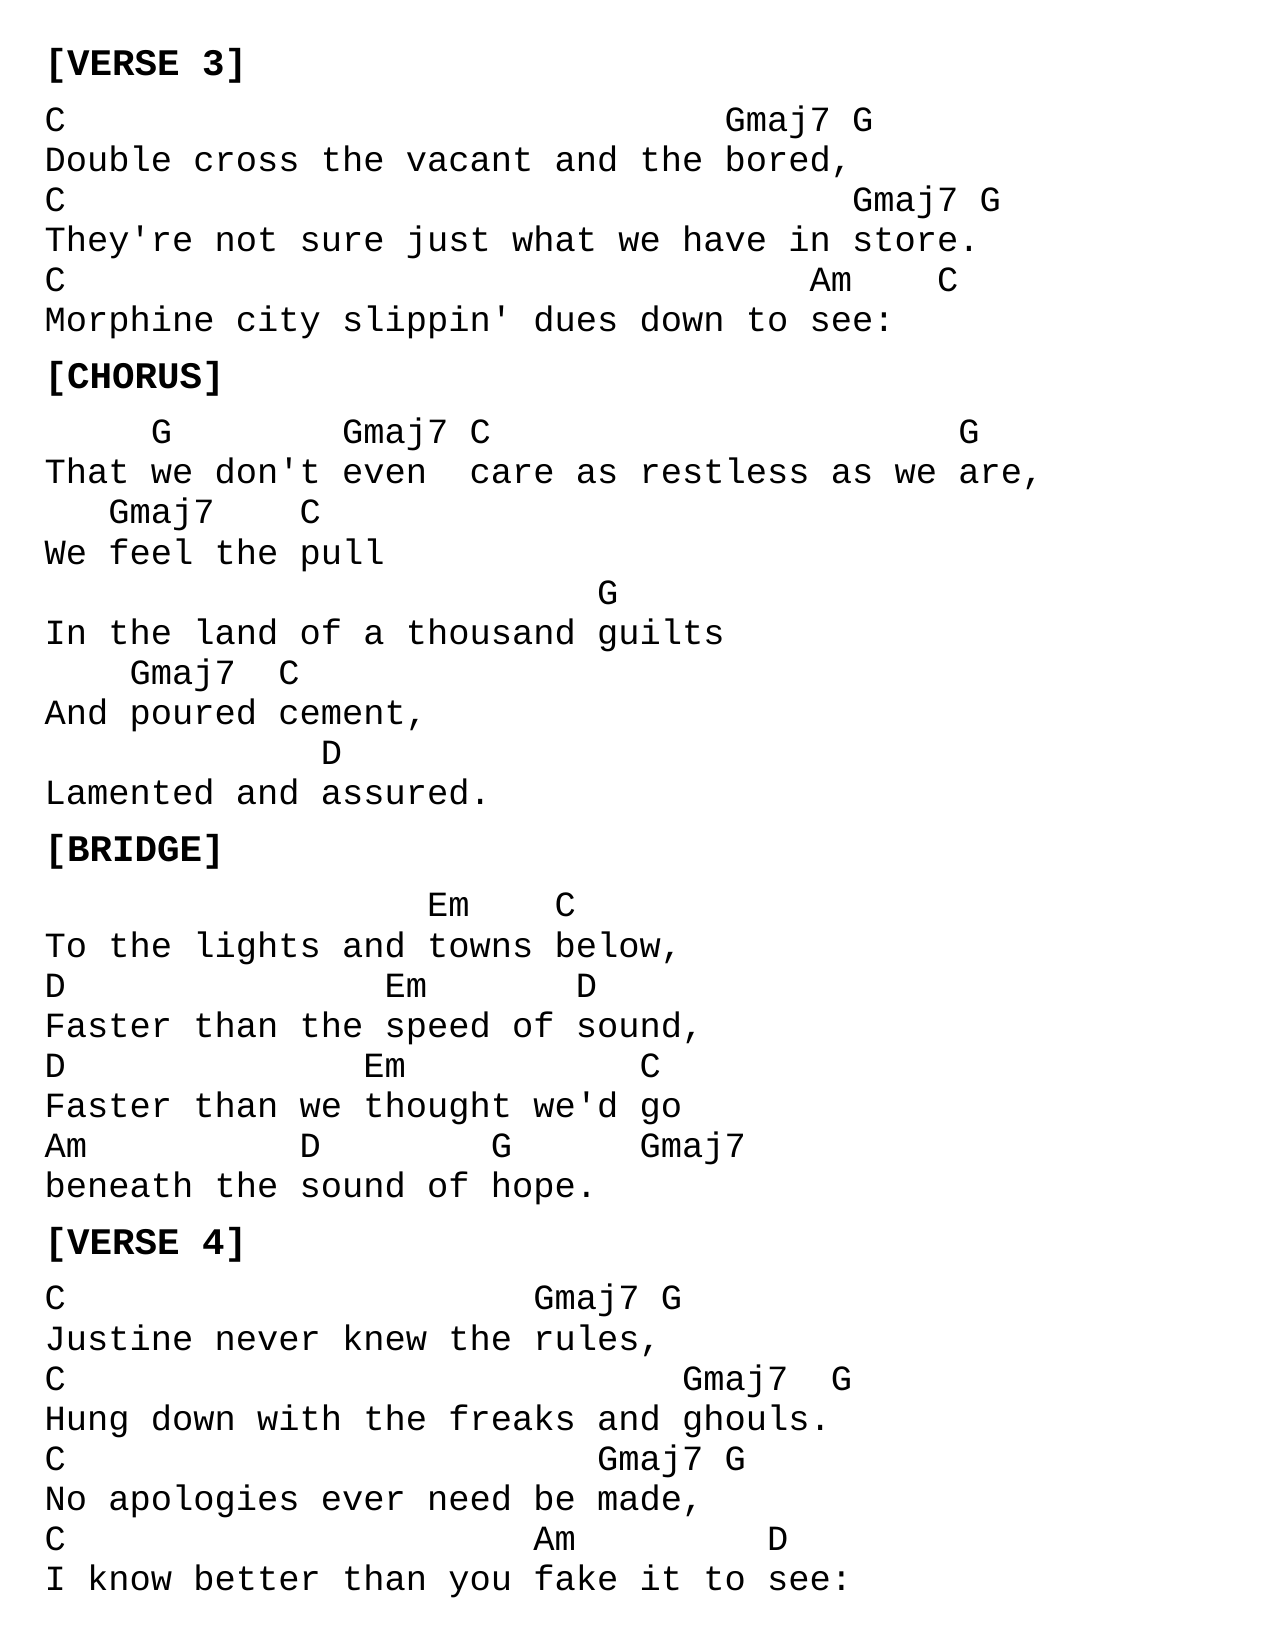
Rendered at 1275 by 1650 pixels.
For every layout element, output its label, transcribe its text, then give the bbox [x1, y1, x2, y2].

text G [44, 575, 1098, 615]
text C Am D [44, 1521, 1098, 1561]
subtitle [VERSE 4] [44, 1223, 1098, 1266]
text C Gmaj7 G [44, 182, 1098, 222]
text Gmaj7 C [44, 494, 1098, 534]
text In the land of a thousand guilts [44, 615, 1098, 655]
text D Em D [44, 968, 1098, 1008]
text I know better than you fake it to see: [44, 1561, 1098, 1601]
text We feel the pull [44, 534, 1098, 575]
text Faster than we thought we'd go [44, 1088, 1098, 1128]
text C Gmaj7 G [44, 102, 1098, 142]
text Am D G Gmaj7 [44, 1128, 1098, 1168]
text To the lights and towns below, [44, 927, 1098, 968]
text beneath the sound of hope. [44, 1168, 1098, 1208]
text C Am C [44, 262, 1098, 302]
subtitle [VERSE 3] [44, 44, 1098, 87]
text C Gmaj7 G [44, 1441, 1098, 1481]
text C Gmaj7 G [44, 1280, 1098, 1320]
text G Gmaj7 C G [44, 414, 1098, 454]
subtitle [BRIDGE] [44, 830, 1098, 873]
text And poured cement, [44, 695, 1098, 735]
text Lamented and assured. [44, 775, 1098, 815]
text D Em C [44, 1048, 1098, 1088]
text That we don't even care as restless as we are, [44, 454, 1098, 494]
text Em C [44, 887, 1098, 927]
text D [44, 735, 1098, 775]
text Hung down with the freaks and ghouls. [44, 1401, 1098, 1441]
text They're not sure just what we have in store. [44, 222, 1098, 262]
subtitle [CHORUS] [44, 357, 1098, 399]
text No apologies ever need be made, [44, 1481, 1098, 1521]
text Gmaj7 C [44, 655, 1098, 695]
text C Gmaj7 G [44, 1361, 1098, 1401]
text Faster than the speed of sound, [44, 1008, 1098, 1048]
text Morphine city slippin' dues down to see: [44, 302, 1098, 342]
text Double cross the vacant and the bored, [44, 142, 1098, 182]
text Justine never knew the rules, [44, 1320, 1098, 1361]
